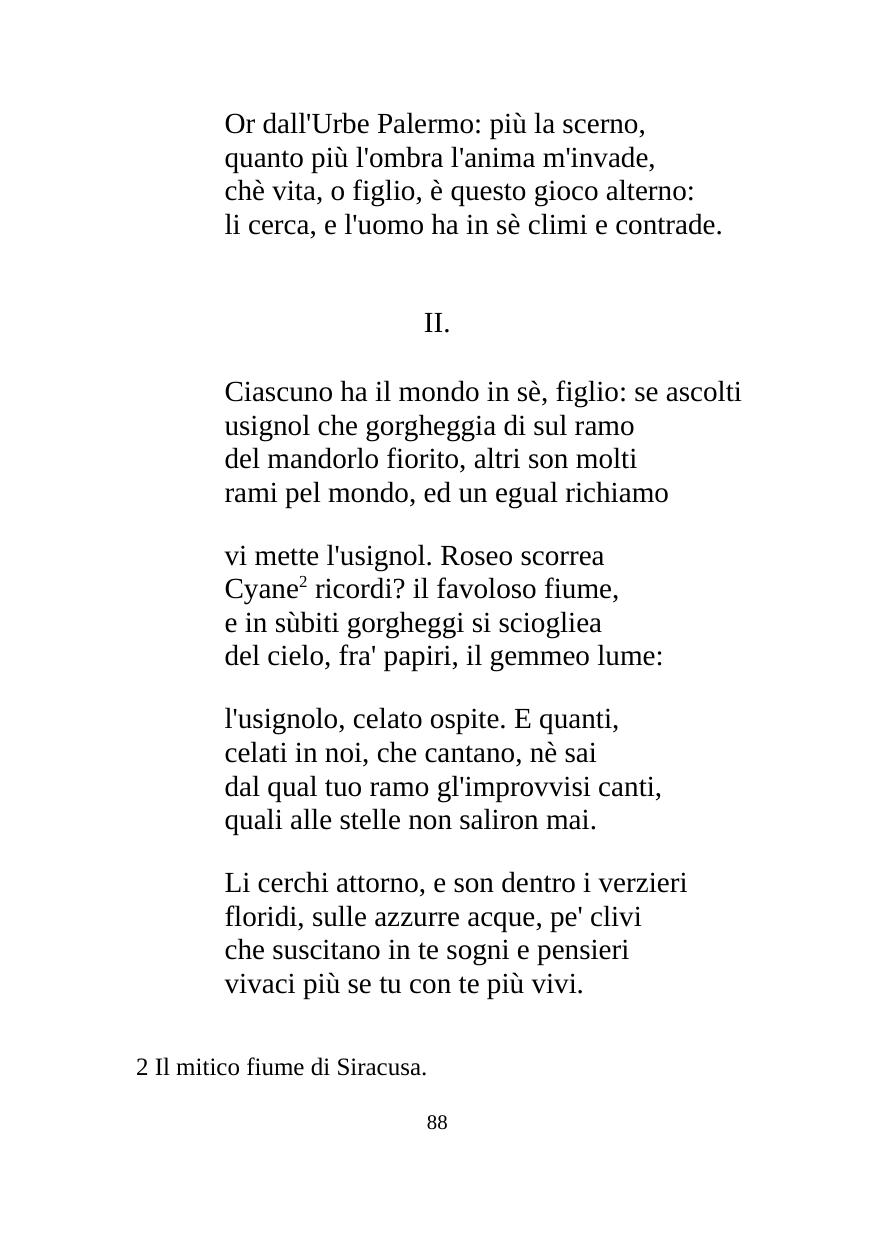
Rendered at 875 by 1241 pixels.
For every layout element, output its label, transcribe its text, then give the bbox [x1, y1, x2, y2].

text Li cerchi attorno, e son dentro i verzieri floridi, sulle azzurre acque, pe' clivi che suscitano in te sogni e pensieri vivaci più se tu con te più vivi. [224, 865, 768, 999]
subtitle II. [106, 305, 768, 339]
text l'usignolo, celato ospite. E quanti, celati in noi, che cantano, nè sai dal qual tuo ramo gl'improvvisi canti, quali alle stelle non saliron mai. [224, 702, 768, 836]
text Or dall'Urbe Palermo: più la scerno, quanto più l'ombra l'anima m'invade, chè vita, o figlio, è questo gioco alterno: li cerca, e l'uomo ha in sè climi e contrade. [224, 106, 768, 240]
text Il mitico fiume di Siracusa. [106, 1052, 768, 1080]
text vi mette l'usignol. Roseo scorrea Cyane ricordi? il favoloso fiume, e in sùbiti gorgheggi si sciogliea del cielo, fra' papiri, il gemmeo lume: [224, 538, 768, 672]
text Ciascuno ha il mondo in sè, figlio: se ascolti usignol che gorgheggia di sul ramo del mandorlo fiorito, altri son molti rami pel mondo, ed un egual richiamo [224, 374, 768, 508]
